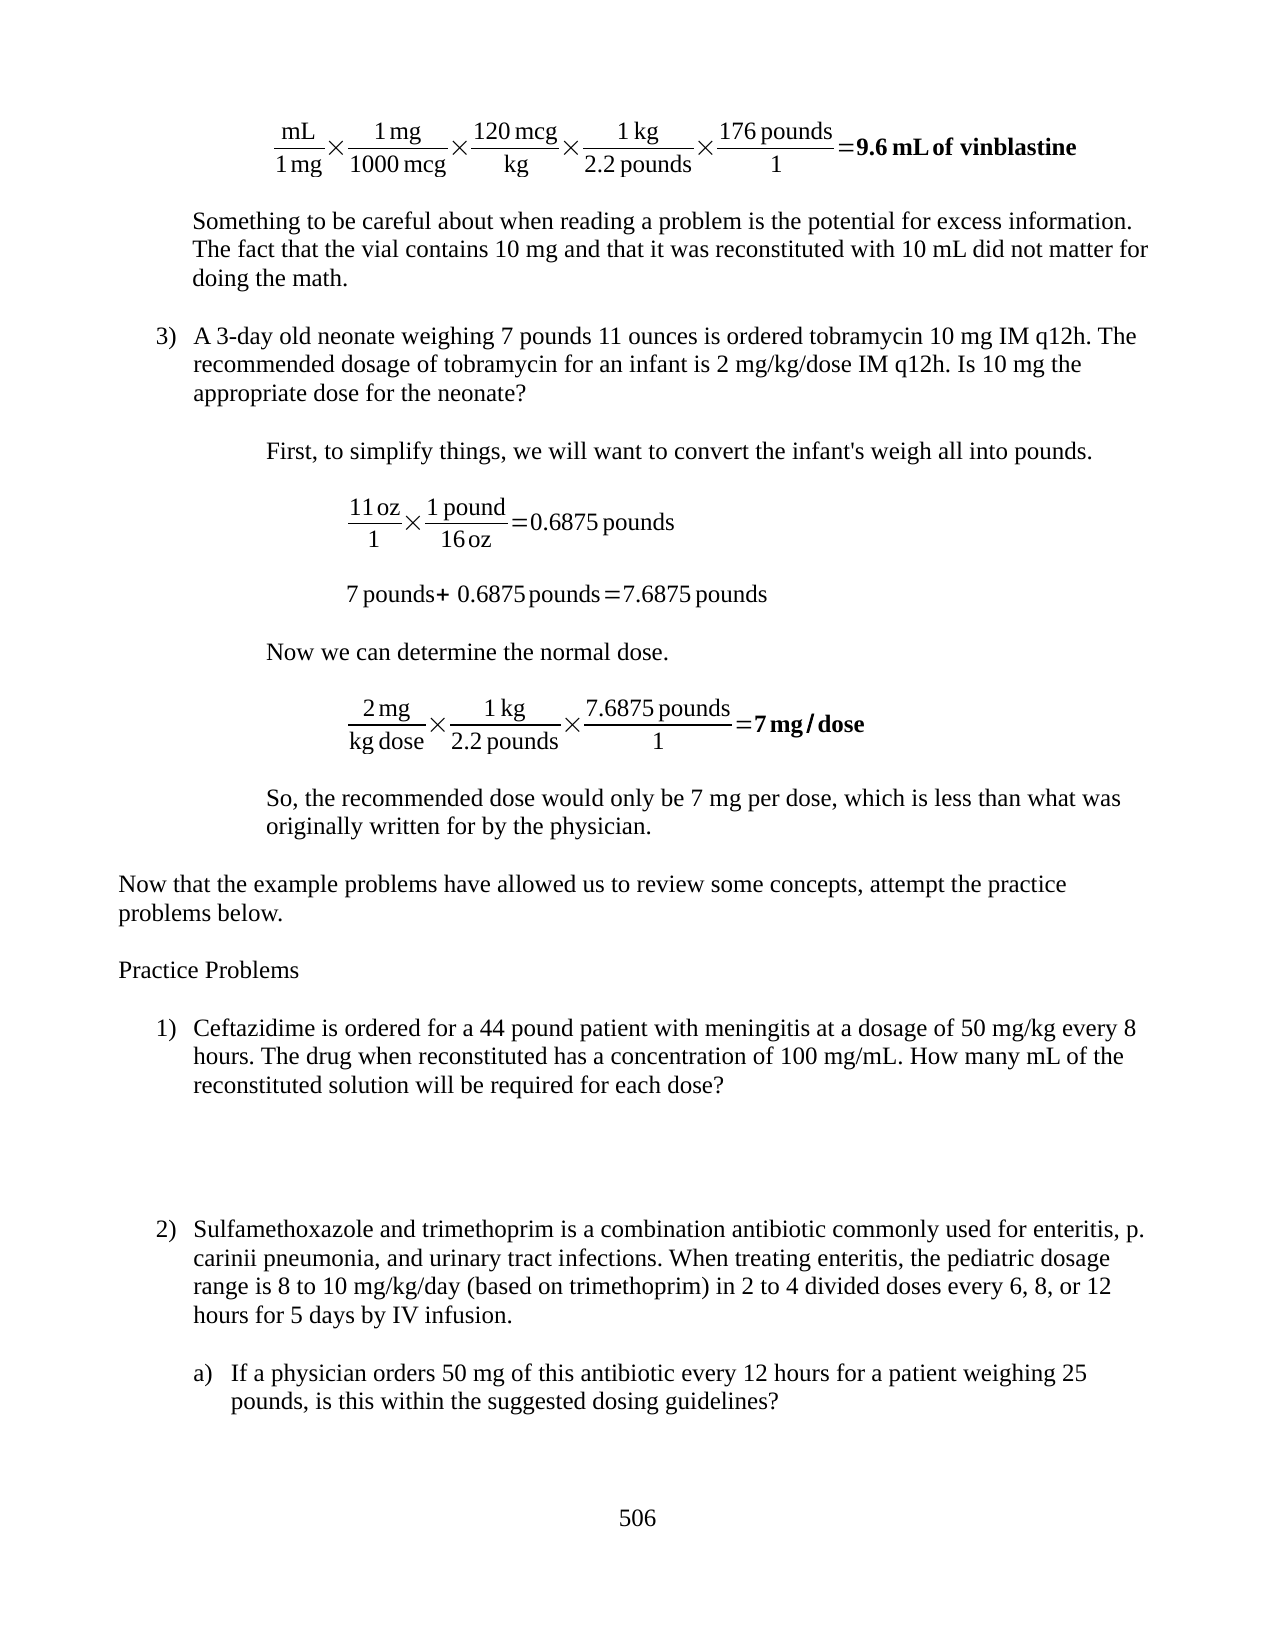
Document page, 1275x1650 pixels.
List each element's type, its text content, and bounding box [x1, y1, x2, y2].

list A 3-day old neonate weighing 7 pounds 11 ounces is ordered tobramycin 10 mg IM q12h. The recommended dosage of tobramycin for an infant is 2 mg/kg/dose IM q12h. Is 10 mg the appropriate dose for the neonate? [156, 321, 1157, 407]
text Now that the example problems have allowed us to review some concepts, attempt the practice problems below. [118, 869, 1157, 926]
list Sulfamethoxazole and trimethoprim is a combination antibiotic commonly used for enteritis, p. carinii pneumonia, and urinary tract infections. When treating enteritis, the pediatric dosage range is 8 to 10 mg/kg/day (based on trimethoprim) in 2 to 4 divided doses every 6, 8, or 12 hours for 5 days by IV infusion. [156, 1214, 1157, 1329]
text Something to be careful about when reading a problem is the potential for excess information. The fact that the vial contains 10 mg and that it was reconstituted with 10 mL did not matter for doing the math. [192, 206, 1157, 292]
list If a physician orders 50 mg of this antibiotic every 12 hours for a patient weighing 25 pounds, is this within the suggested dosing guidelines? [193, 1358, 1157, 1415]
text First, to simplify things, we will want to convert the infant's weigh all into pounds. [266, 436, 1157, 464]
text Now we can determine the normal dose. [266, 637, 1157, 666]
text So, the recommended dose would only be 7 mg per dose, which is less than what was originally written for by the physician. [266, 783, 1157, 840]
list Ceftazidime is ordered for a 44 pound patient with meningitis at a dosage of 50 mg/kg every 8 hours. The drug when reconstituted has a concentration of 100 mg/mL. How many mL of the reconstituted solution will be required for each dose? [156, 1013, 1157, 1099]
text Practice Problems [118, 955, 1157, 984]
